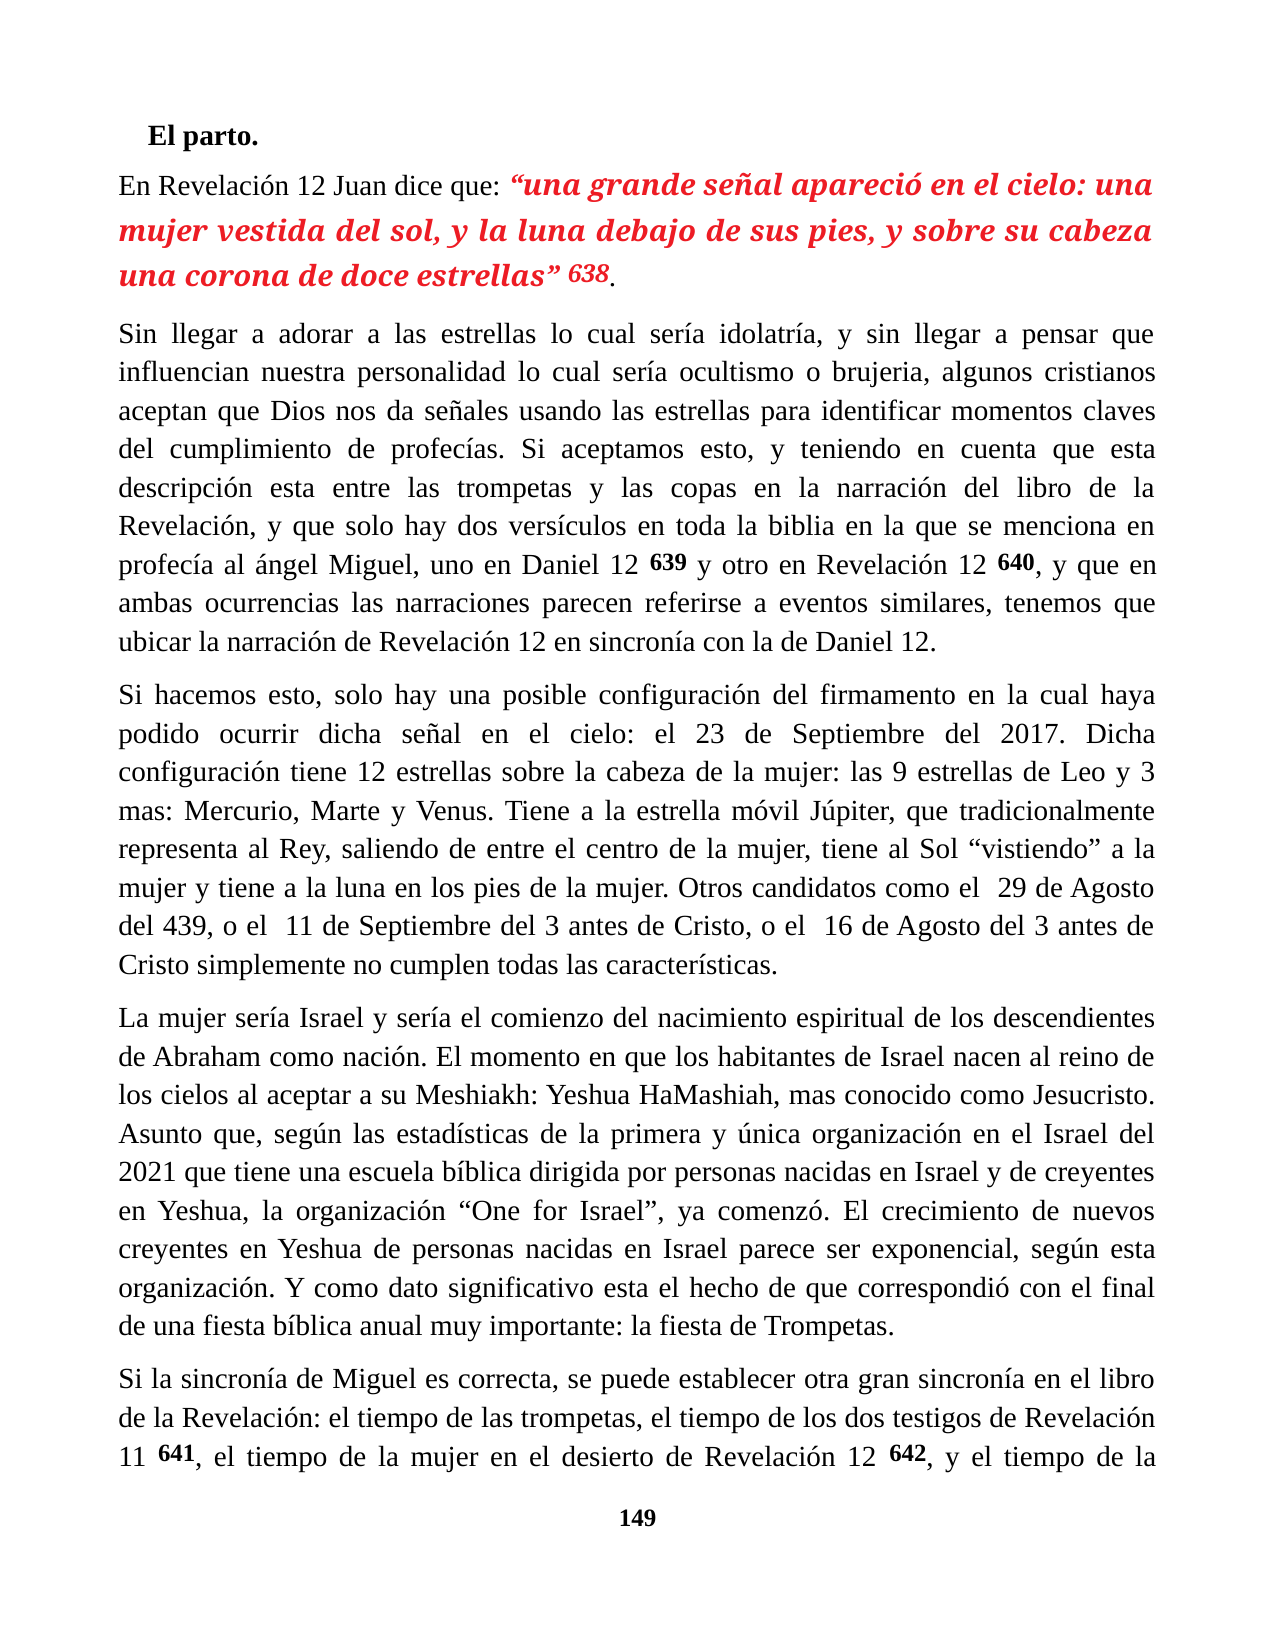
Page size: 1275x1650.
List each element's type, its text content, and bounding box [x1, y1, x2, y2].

text La mujer sería Israel y sería el comienzo del nacimiento espiritual de los descendientes de Abraham como nación. El momento en que los habitantes de Israel nacen al reino de los cielos al aceptar a su Meshiakh: Yeshua HaMashiah, mas conocido como Jesucristo. Asunto que, según las estadísticas de la primera y única organización en el Israel del 2021 que tiene una escuela bíblica dirigida por personas nacidas en Israel y de creyentes en Yeshua, la organización “One for Israel”, ya comenzó. El crecimiento de nuevos creyentes en Yeshua de personas nacidas en Israel parece ser exponencial, según esta organización. Y como dato significativo esta el hecho de que correspondió con el final de una fiesta bíblica anual muy importante: la fiesta de Trompetas. [118, 1000, 1157, 1342]
subtitle El parto. [148, 118, 1157, 152]
text Si la sincronía de Miguel es correcta, se puede establecer otra gran sincronía en el libro de la Revelación: el tiempo de las trompetas, el tiempo de los dos testigos de Revelación 11 , el tiempo de la mujer en el desierto de Revelación 12 , y el tiempo de la [118, 1362, 1157, 1472]
text En Revelación 12 Juan dice que: “una grande señal apareció en el cielo: una mujer vestida del sol, y la luna debajo de sus pies, y sobre su cabeza una corona de doce estrellas” . [118, 164, 1157, 295]
text Sin llegar a adorar a las estrellas lo cual sería idolatría, y sin llegar a pensar que influencian nuestra personalidad lo cual sería ocultismo o brujeria, algunos cristianos aceptan que Dios nos da señales usando las estrellas para identificar momentos claves del cumplimiento de profecías. Si aceptamos esto, y teniendo en cuenta que esta descripción esta entre las trompetas y las copas en la narración del libro de la Revelación, y que solo hay dos versículos en toda la biblia en la que se menciona en profecía al ángel Miguel, uno en Daniel 12 y otro en Revelación 12 , y que en ambas ocurrencias las narraciones parecen referirse a eventos similares, tenemos que ubicar la narración de Revelación 12 en sincronía con la de Daniel 12. [118, 316, 1157, 658]
text Si hacemos esto, solo hay una posible configuración del firmamento en la cual haya podido ocurrir dicha señal en el cielo: el 23 de Septiembre del 2017. Dicha configuración tiene 12 estrellas sobre la cabeza de la mujer: las 9 estrellas de Leo y 3 mas: Mercurio, Marte y Venus. Tiene a la estrella móvil Júpiter, que tradicionalmente representa al Rey, saliendo de entre el centro de la mujer, tiene al Sol “vistiendo” a la mujer y tiene a la luna en los pies de la mujer. Otros candidatos como el 29 de Agosto del 439, o el 11 de Septiembre del 3 antes de Cristo, o el 16 de Agosto del 3 antes de Cristo simplemente no cumplen todas las características. [118, 677, 1157, 981]
